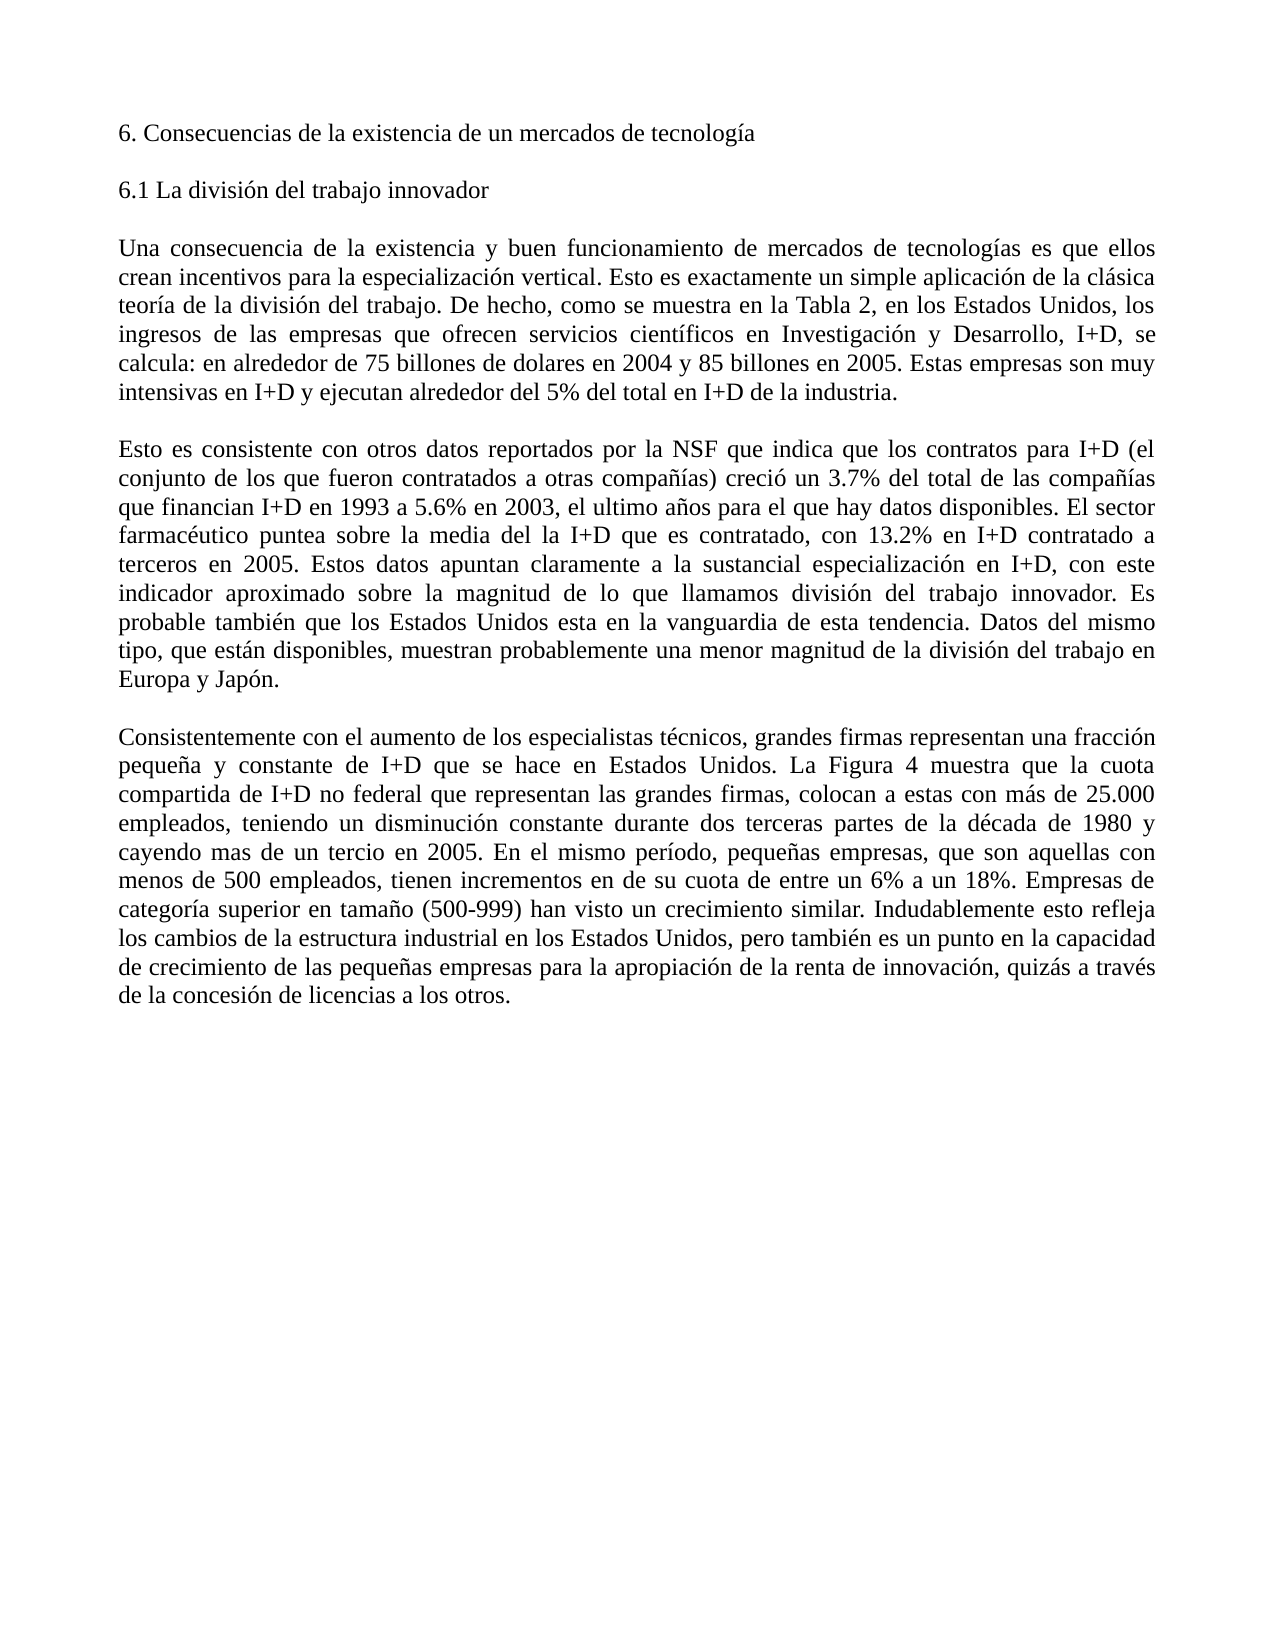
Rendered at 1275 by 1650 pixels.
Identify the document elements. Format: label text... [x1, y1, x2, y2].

text 6.1 La división del trabajo innovador [118, 176, 1157, 204]
text Esto es consistente con otros datos reportados por la NSF que indica que los contratos para I+D (el conjunto de los que fueron contratados a otras compañías) creció un 3.7% del total de las compañías que financian I+D en 1993 a 5.6% en 2003, el ultimo años para el que hay datos disponibles. El sector farmacéutico puntea sobre la media del la I+D que es contratado, con 13.2% en I+D contratado a terceros en 2005. Estos datos apuntan claramente a la sustancial especialización en I+D, con este indicador aproximado sobre la magnitud de lo que llamamos división del trabajo innovador. Es probable también que los Estados Unidos esta en la vanguardia de esta tendencia. Datos del mismo tipo, que están disponibles, muestran probablemente una menor magnitud de la división del trabajo en Europa y Japón. [118, 434, 1157, 693]
text Consistentemente con el aumento de los especialistas técnicos, grandes firmas representan una fracción pequeña y constante de I+D que se hace en Estados Unidos. La Figura 4 muestra que la cuota compartida de I+D no federal que representan las grandes firmas, colocan a estas con más de 25.000 empleados, teniendo un disminución constante durante dos terceras partes de la década de 1980 y cayendo mas de un tercio en 2005. En el mismo período, pequeñas empresas, que son aquellas con menos de 500 empleados, tienen incrementos en de su cuota de entre un 6% a un 18%. Empresas de categoría superior en tamaño (500-999) han visto un crecimiento similar. Indudablemente esto refleja los cambios de la estructura industrial en los Estados Unidos, pero también es un punto en la capacidad de crecimiento de las pequeñas empresas para la apropiación de la renta de innovación, quizás a través de la concesión de licencias a los otros. [118, 722, 1157, 1009]
text Una consecuencia de la existencia y buen funcionamiento de mercados de tecnologías es que ellos crean incentivos para la especialización vertical. Esto es exactamente un simple aplicación de la clásica teoría de la división del trabajo. De hecho, como se muestra en la Tabla 2, en los Estados Unidos, los ingresos de las empresas que ofrecen servicios científicos en Investigación y Desarrollo, I+D, se calcula: en alrededor de 75 billones de dolares en 2004 y 85 billones en 2005. Estas empresas son muy intensivas en I+D y ejecutan alrededor del 5% del total en I+D de la industria. [118, 233, 1157, 406]
text 6. Consecuencias de la existencia de un mercados de tecnología [118, 118, 1157, 147]
